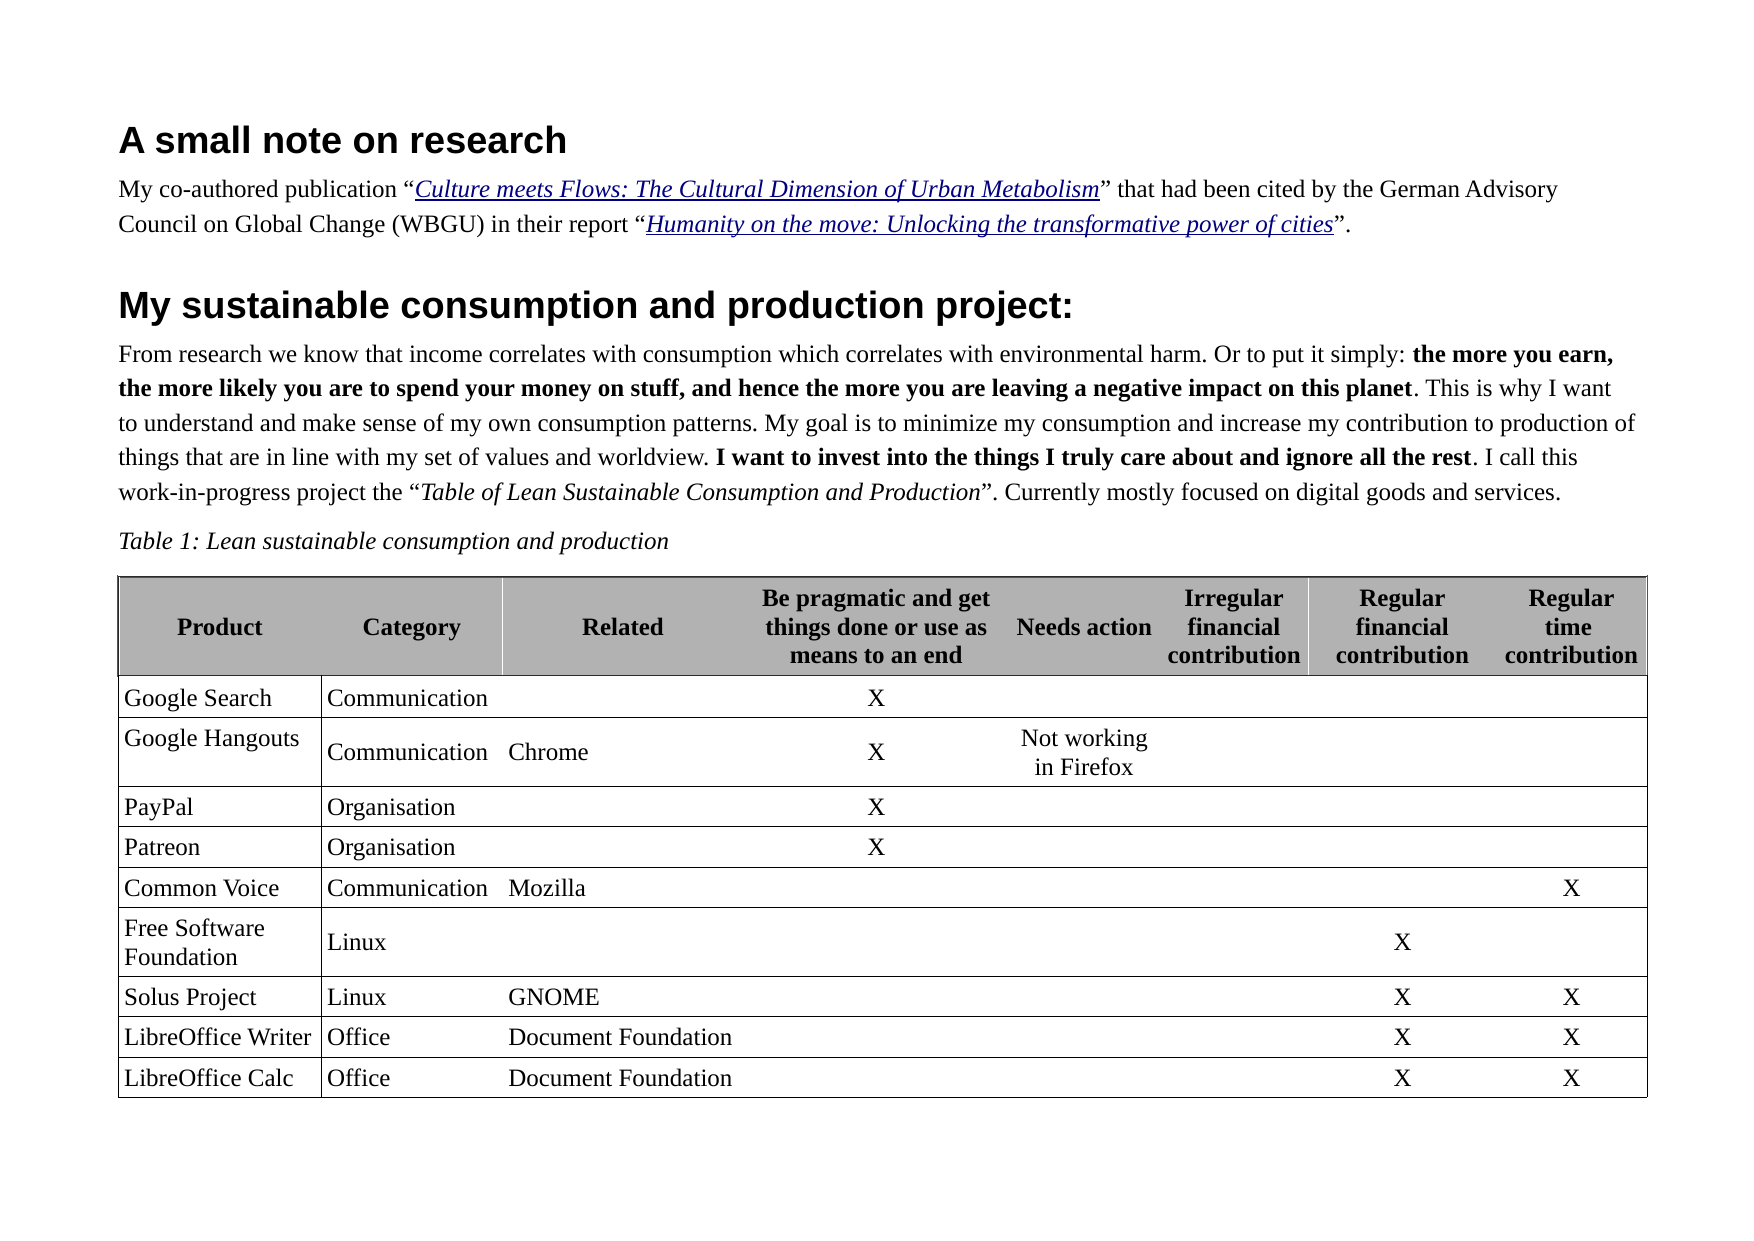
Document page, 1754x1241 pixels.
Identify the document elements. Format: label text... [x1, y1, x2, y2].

table_cell [503, 827, 743, 867]
table_header Related [503, 578, 743, 675]
table_cell PayPal [119, 787, 321, 826]
table_cell X [1496, 1058, 1647, 1097]
table_cell [1159, 1017, 1308, 1057]
table_cell Common Voice [119, 868, 321, 907]
table_cell LibreOffice Calc [119, 1058, 321, 1097]
table_cell Chrome [503, 718, 743, 786]
table_cell [1496, 718, 1647, 786]
table_cell Organisation [322, 787, 502, 826]
table_cell [743, 1017, 1009, 1057]
table_cell [1309, 718, 1496, 786]
subtitle A small note on research [118, 118, 1636, 162]
table_cell [1309, 827, 1496, 867]
table_cell [503, 787, 743, 826]
table_header Irregular financial contribution [1159, 578, 1308, 675]
table_cell [1496, 908, 1647, 976]
table_header Category [321, 578, 502, 675]
table_cell X [1309, 1058, 1496, 1097]
table_cell Patreon [119, 827, 321, 867]
table_cell [503, 677, 743, 717]
table_header Be pragmatic and get things done or use as means to an end [743, 578, 1009, 675]
table_cell [1009, 1058, 1159, 1097]
table_cell LibreOffice Writer [119, 1017, 321, 1057]
table_cell Linux [322, 908, 502, 976]
table_cell X [1496, 1017, 1647, 1057]
text My co-authored publication “Culture meets Flows: The Cultural Dimension of Urban Metabolism” that had been cited by the German Advisory Council on Global Change (WBGU) in their report “Humanity on the move: Unlocking the transformative power of cities”. [118, 174, 1636, 237]
table_cell [1009, 977, 1159, 1016]
table_cell [1309, 677, 1496, 717]
table_cell [1009, 827, 1159, 867]
table_cell [1009, 677, 1159, 717]
table_cell [1159, 718, 1308, 786]
table_cell Organisation [322, 827, 502, 867]
table_cell [1159, 868, 1308, 907]
table_cell [1009, 787, 1159, 826]
table_cell [743, 908, 1009, 976]
table_cell X [1309, 908, 1496, 976]
table_cell [1309, 868, 1496, 907]
table_cell Office [322, 1017, 502, 1057]
table_cell Linux [322, 977, 502, 1016]
table_cell [1009, 868, 1159, 907]
table_cell X [743, 718, 1009, 786]
table_cell [1009, 908, 1159, 976]
table_cell [1159, 787, 1308, 826]
table_header Needs action [1009, 578, 1159, 675]
table_cell GNOME [503, 977, 743, 1016]
table_cell Communication [322, 718, 502, 786]
table_cell [743, 868, 1009, 907]
table_cell Google Hangouts [119, 718, 321, 786]
table_header Product [120, 578, 321, 675]
table_cell [503, 908, 743, 976]
table_cell Google Search [119, 677, 321, 717]
table_cell X [1496, 977, 1647, 1016]
table_cell Free Software Foundation [119, 908, 321, 976]
table_header Regular time contribution [1496, 578, 1646, 675]
table_cell X [1496, 868, 1647, 907]
table_cell Communication [322, 868, 502, 907]
subtitle My sustainable consumption and production project: [118, 283, 1636, 326]
table_cell [1159, 908, 1308, 976]
table_header Regular financial contribution [1309, 578, 1496, 675]
table_cell X [743, 787, 1009, 826]
table_cell [1159, 1058, 1308, 1097]
table_cell [1496, 827, 1647, 867]
table_cell X [743, 677, 1009, 717]
table_cell [1159, 677, 1308, 717]
table_cell Office [322, 1058, 502, 1097]
table_cell Mozilla [503, 868, 743, 907]
table_cell [1159, 977, 1308, 1016]
table_cell X [1309, 1017, 1496, 1057]
table_cell [743, 1058, 1009, 1097]
table_cell [1009, 1017, 1159, 1057]
table_cell [1309, 787, 1496, 826]
table_cell Communication [322, 677, 502, 717]
table_cell [1496, 677, 1647, 717]
table_cell [1159, 827, 1308, 867]
table_cell [743, 977, 1009, 1016]
table_cell Not working in Firefox [1009, 718, 1159, 786]
table_cell Document Foundation [503, 1017, 743, 1057]
table_cell X [743, 827, 1009, 867]
text From research we know that income correlates with consumption which correlates with environmental harm. Or to put it simply: the more you earn, the more likely you are to spend your money on stuff, and hence the more you are leaving a negative impact on this planet. This is why I want to understand and make sense of my own consumption patterns. My goal is to minimize my consumption and increase my contribution to production of things that are in line with my set of values and worldview. I want to invest into the things I truly care about and ignore all the rest. I call this work-in-progress project the “Table of Lean Sustainable Consumption and Production”. Currently mostly focused on digital goods and services. [118, 339, 1636, 506]
table_cell Document Foundation [503, 1058, 743, 1097]
table_cell X [1309, 977, 1496, 1016]
table_cell Solus Project [119, 977, 321, 1016]
table_cell [1496, 787, 1647, 826]
text Table 1: Lean sustainable consumption and production [118, 526, 1636, 555]
